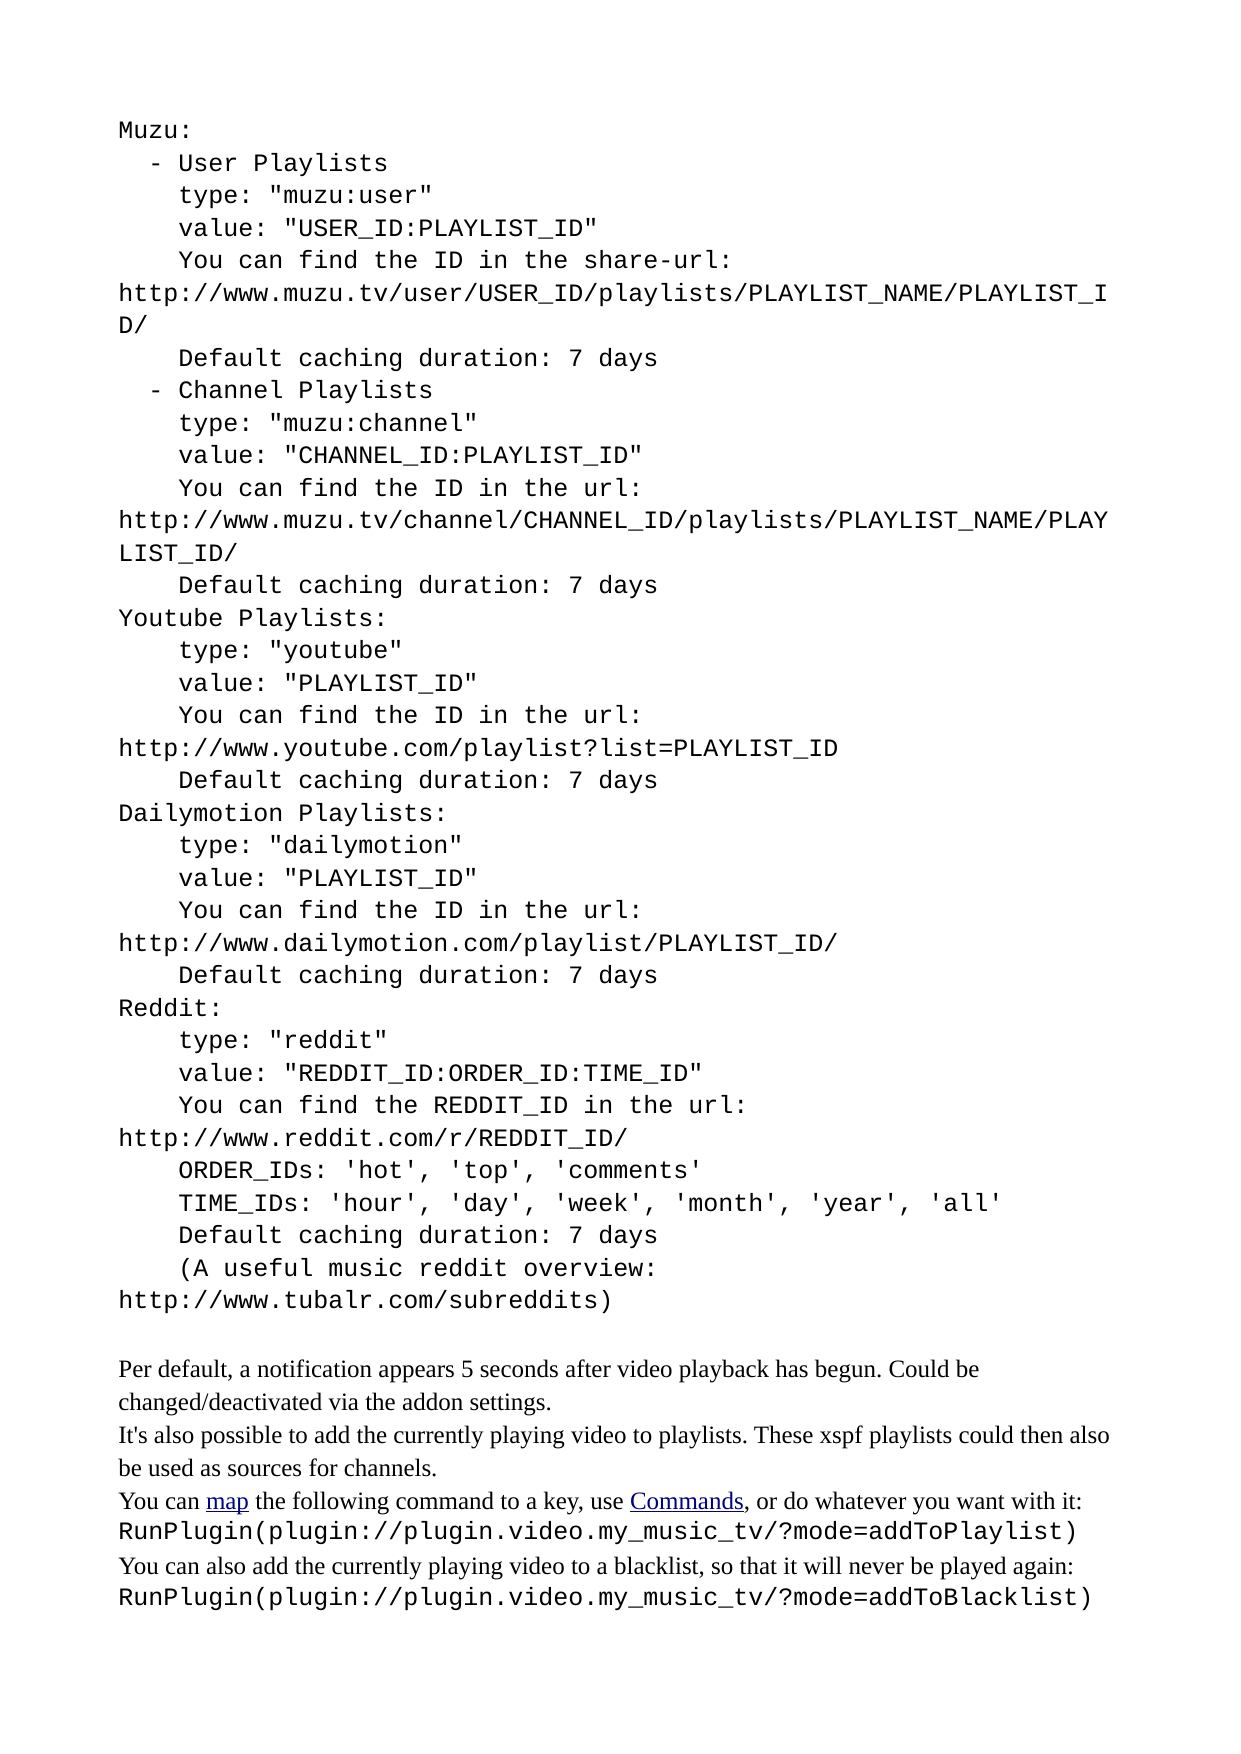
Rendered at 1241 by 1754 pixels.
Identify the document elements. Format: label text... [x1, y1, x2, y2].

text You can also add the currently playing video to a blacklist, so that it will never be played again: [118, 1551, 1122, 1580]
text Per default, a notification appears 5 seconds after video playback has begun. Could be changed/deactivated via the addon settings. It's also possible to add the currently playing video to playlists. These xspf playlists could then also be used as sources for channels. You can map the following command to a key, use Commands, or do whatever you want with it: [118, 1321, 1122, 1514]
text RunPlugin(plugin://plugin.video.my_music_tv/?mode=addToBlacklist) [118, 1584, 1122, 1613]
text Muzu: - User Playlists type: "muzu:user" value: "USER_ID:PLAYLIST_ID" You can find the ID in the share-url: http://www.muzu.tv/user/USER_ID/playlists/PLAYLIST_NAME/PLAYLIST_ID/ Default caching duration: 7 days - Channel Playlists type: "muzu:channel" value: "CHANNEL_ID:PLAYLIST_ID" You can find the ID in the url: http://www.muzu.tv/channel/CHANNEL_ID/playlists/PLAYLIST_NAME/PLAYLIST_ID/ Default caching duration: 7 days Youtube Playlists: type: "youtube" value: "PLAYLIST_ID" You can find the ID in the url: http://www.youtube.com/playlist?list=PLAYLIST_ID Default caching duration: 7 days Dailymotion Playlists: type: "dailymotion" value: "PLAYLIST_ID" You can find the ID in the url: http://www.dailymotion.com/playlist/PLAYLIST_ID/ Default caching duration: 7 days Reddit: type: "reddit" value: "REDDIT_ID:ORDER_ID:TIME_ID" You can find the REDDIT_ID in the url: http://www.reddit.com/r/REDDIT_ID/ ORDER_IDs: 'hot', 'top', 'comments' TIME_IDs: 'hour', 'day', 'week', 'month', 'year', 'all' Default caching duration: 7 days (A useful music reddit overview: http://www.tubalr.com/subreddits) [118, 118, 1122, 1316]
text RunPlugin(plugin://plugin.video.my_music_tv/?mode=addToPlaylist) [118, 1519, 1122, 1547]
